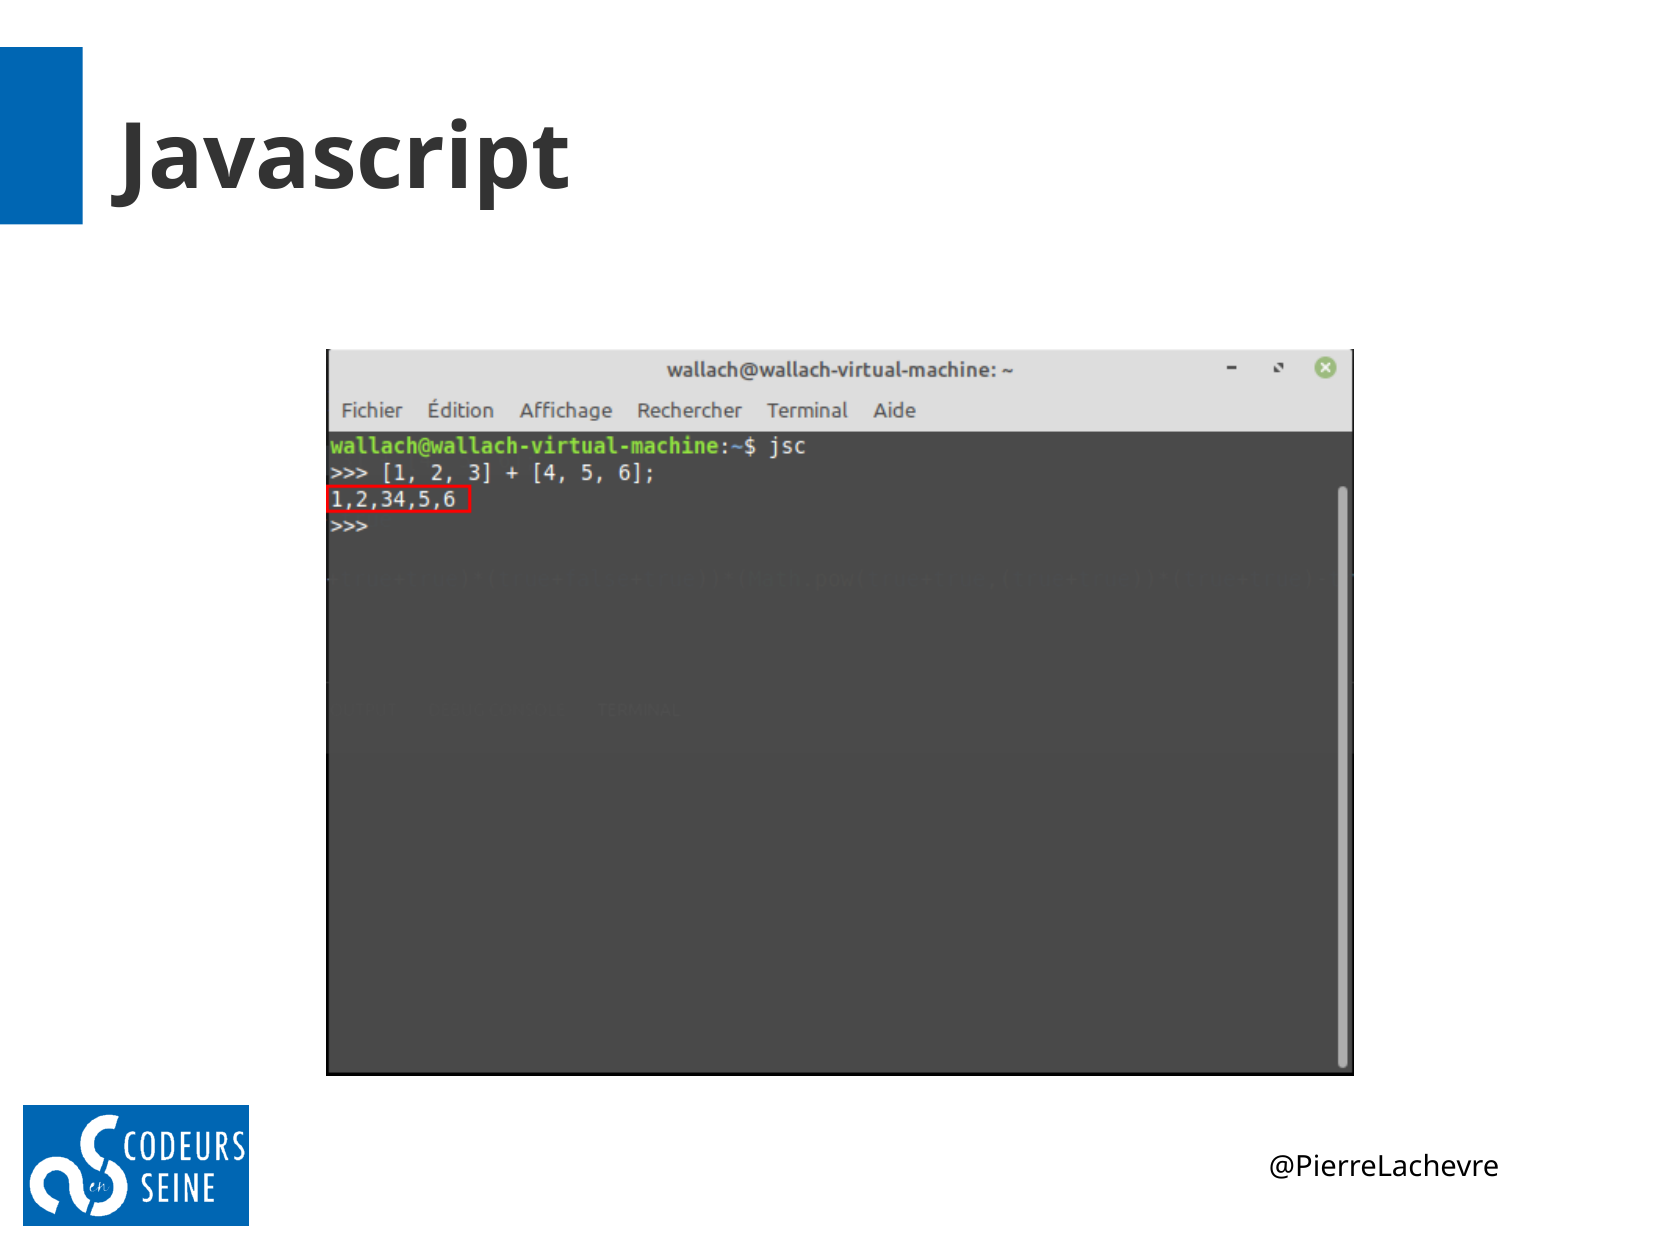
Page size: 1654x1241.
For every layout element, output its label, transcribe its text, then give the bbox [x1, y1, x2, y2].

picture [326, 349, 1354, 1076]
title Javascript [118, 49, 1571, 257]
picture [23, 1105, 249, 1226]
